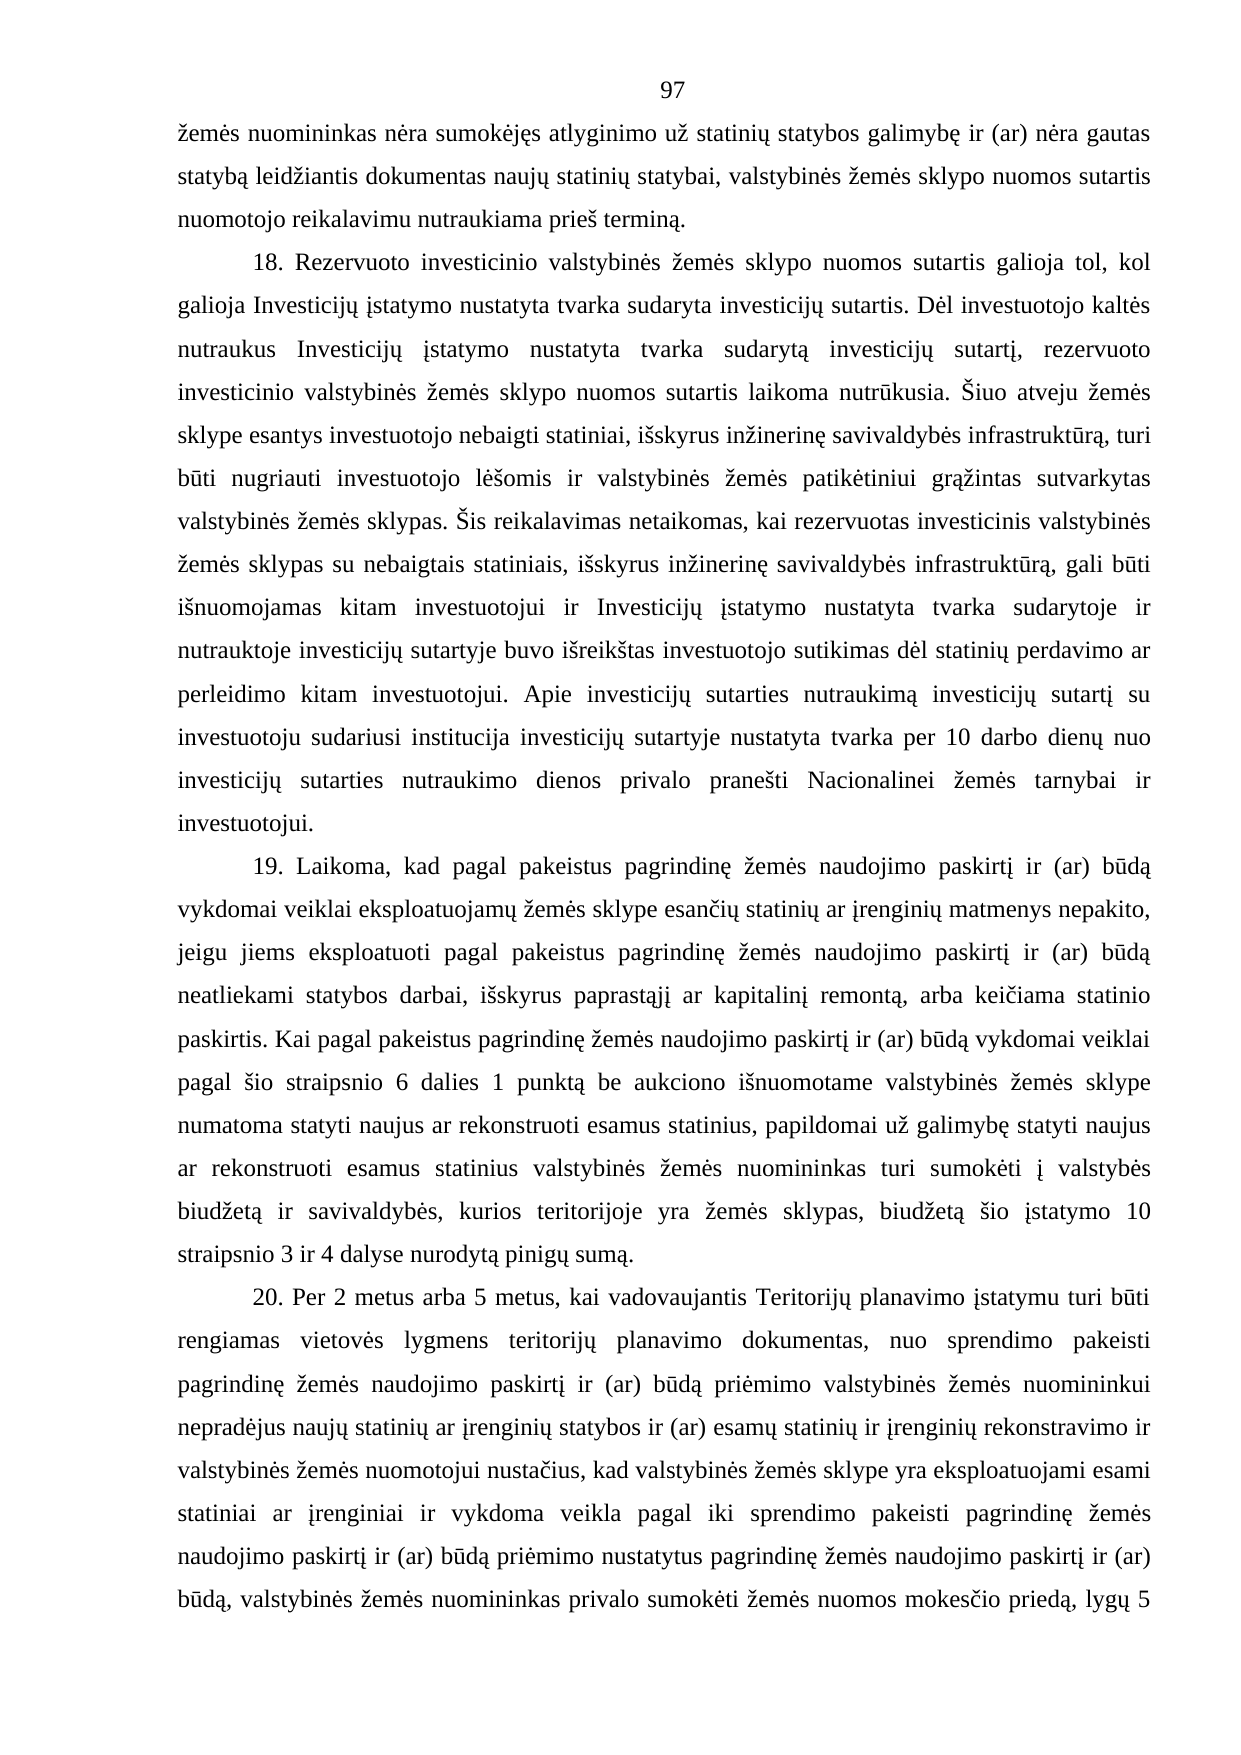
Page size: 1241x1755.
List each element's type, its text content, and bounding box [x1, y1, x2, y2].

text 20. Per 2 metus arba 5 metus, kai vadovaujantis Teritorijų planavimo įstatymu turi būti rengiamas vietovės lygmens teritorijų planavimo dokumentas, nuo sprendimo pakeisti pagrindinę žemės naudojimo paskirtį ir (ar) būdą priėmimo valstybinės žemės nuomininkui nepradėjus naujų statinių ar įrenginių statybos ir (ar) esamų statinių ir įrenginių rekonstravimo ir valstybinės žemės nuomotojui nustačius, kad valstybinės žemės sklype yra eksploatuojami esami statiniai ar įrenginiai ir vykdoma veikla pagal iki sprendimo pakeisti pagrindinę žemės naudojimo paskirtį ir (ar) būdą priėmimo nustatytus pagrindinę žemės naudojimo paskirtį ir (ar) būdą, valstybinės žemės nuomininkas privalo sumokėti žemės nuomos mokesčio priedą, lygų 5 [177, 1282, 1152, 1613]
text 19. Laikoma, kad pagal pakeistus pagrindinę žemės naudojimo paskirtį ir (ar) būdą vykdomai veiklai eksploatuojamų žemės sklype esančių statinių ar įrenginių matmenys nepakito, jeigu jiems eksploatuoti pagal pakeistus pagrindinę žemės naudojimo paskirtį ir (ar) būdą neatliekami statybos darbai, išskyrus paprastąjį ar kapitalinį remontą, arba keičiama statinio paskirtis. Kai pagal pakeistus pagrindinę žemės naudojimo paskirtį ir (ar) būdą vykdomai veiklai pagal šio straipsnio 6 dalies 1 punktą be aukciono išnuomotame valstybinės žemės sklype numatoma statyti naujus ar rekonstruoti esamus statinius, papildomai už galimybę statyti naujus ar rekonstruoti esamus statinius valstybinės žemės nuomininkas turi sumokėti į valstybės biudžetą ir savivaldybės, kurios teritorijoje yra žemės sklypas, biudžetą šio įstatymo 10 straipsnio 3 ir 4 dalyse nurodytą pinigų sumą. [177, 851, 1152, 1268]
text 18. Rezervuoto investicinio valstybinės žemės sklypo nuomos sutartis galioja tol, kol galioja Investicijų įstatymo nustatyta tvarka sudaryta investicijų sutartis. Dėl investuotojo kaltės nutraukus Investicijų įstatymo nustatyta tvarka sudarytą investicijų sutartį, rezervuoto investicinio valstybinės žemės sklypo nuomos sutartis laikoma nutrūkusia. Šiuo atveju žemės sklype esantys investuotojo nebaigti statiniai, išskyrus inžinerinę savivaldybės infrastruktūrą, turi būti nugriauti investuotojo lėšomis ir valstybinės žemės patikėtiniui grąžintas sutvarkytas valstybinės žemės sklypas. Šis reikalavimas netaikomas, kai rezervuotas investicinis valstybinės žemės sklypas su nebaigtais statiniais, išskyrus inžinerinę savivaldybės infrastruktūrą, gali būti išnuomojamas kitam investuotojui ir Investicijų įstatymo nustatyta tvarka sudarytoje ir nutrauktoje investicijų sutartyje buvo išreikštas investuotojo sutikimas dėl statinių perdavimo ar perleidimo kitam investuotojui. Apie investicijų sutarties nutraukimą investicijų sutartį su investuotoju sudariusi institucija investicijų sutartyje nustatyta tvarka per 10 darbo dienų nuo investicijų sutarties nutraukimo dienos privalo pranešti Nacionalinei žemės tarnybai ir investuotojui. [177, 247, 1152, 837]
text žemės nuomininkas nėra sumokėjęs atlyginimo už statinių statybos galimybę ir (ar) nėra gautas statybą leidžiantis dokumentas naujų statinių statybai, valstybinės žemės sklypo nuomos sutartis nuomotojo reikalavimu nutraukiama prieš terminą. [177, 118, 1152, 233]
